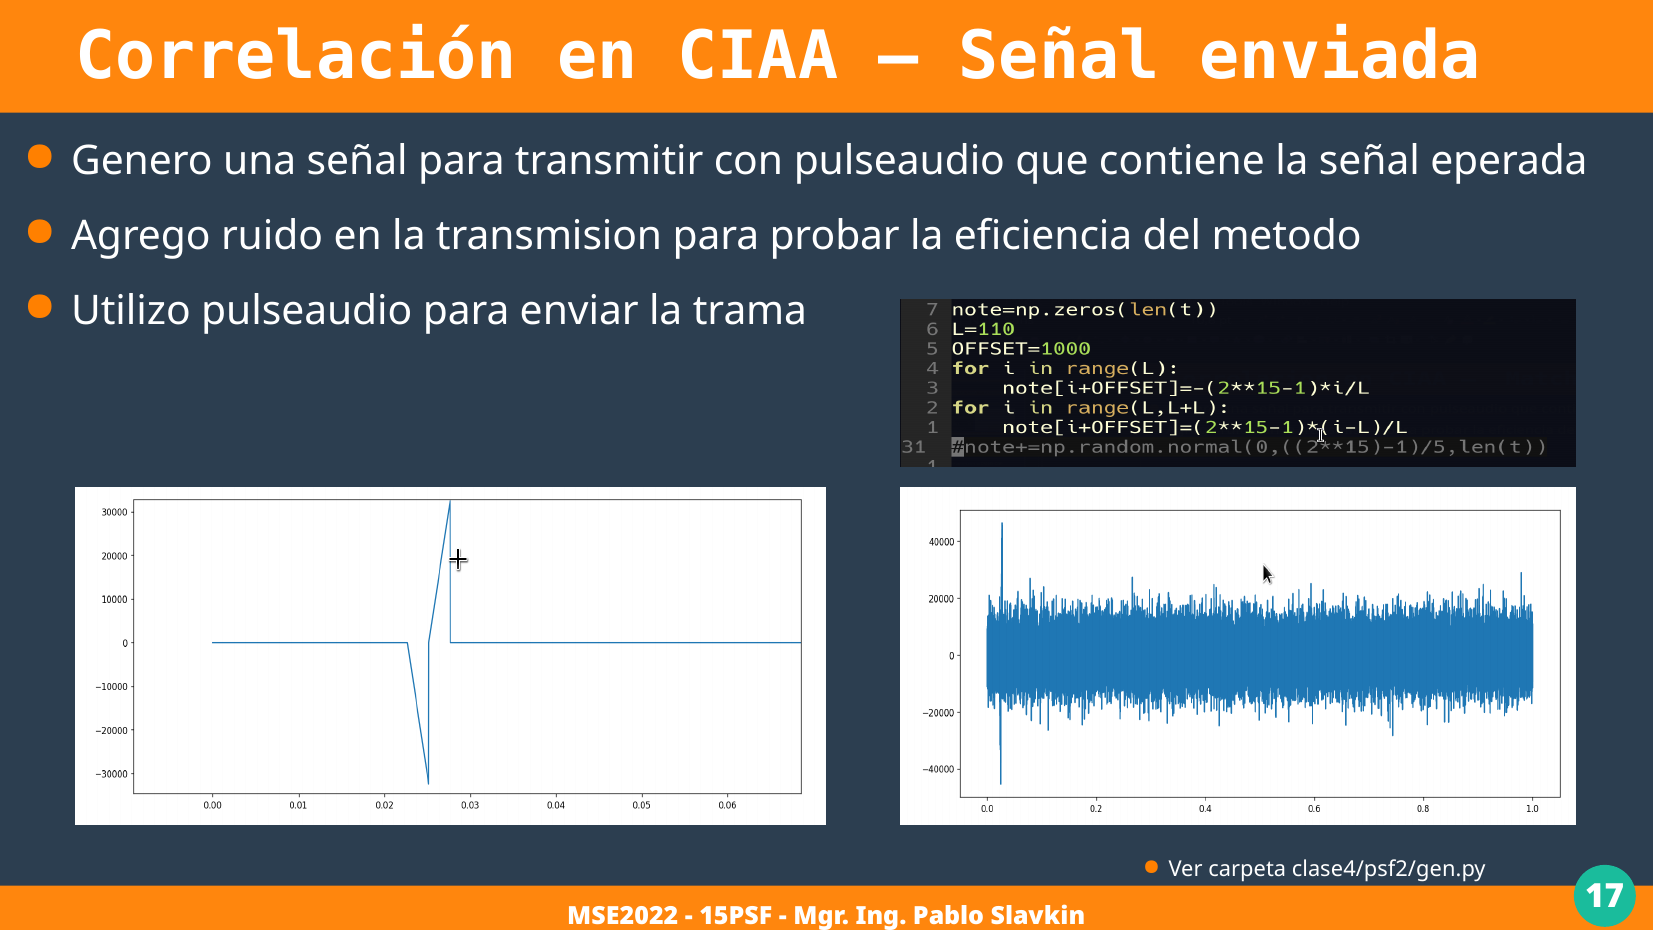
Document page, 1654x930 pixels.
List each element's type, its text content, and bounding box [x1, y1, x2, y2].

list Ver carpeta clase4/psf2/gen.py [1134, 853, 1495, 891]
picture [75, 487, 826, 826]
picture [900, 299, 1576, 467]
title Correlación en CIAA – Señal enviada [75, 16, 1613, 113]
list Genero una señal para transmitir con pulseaudio que contiene la señal eperada Agrego ruido en la transmision para probar la eficiencia del metodo Utilizo pulseaudio para enviar la trama [7, 131, 1613, 376]
picture [900, 487, 1576, 826]
